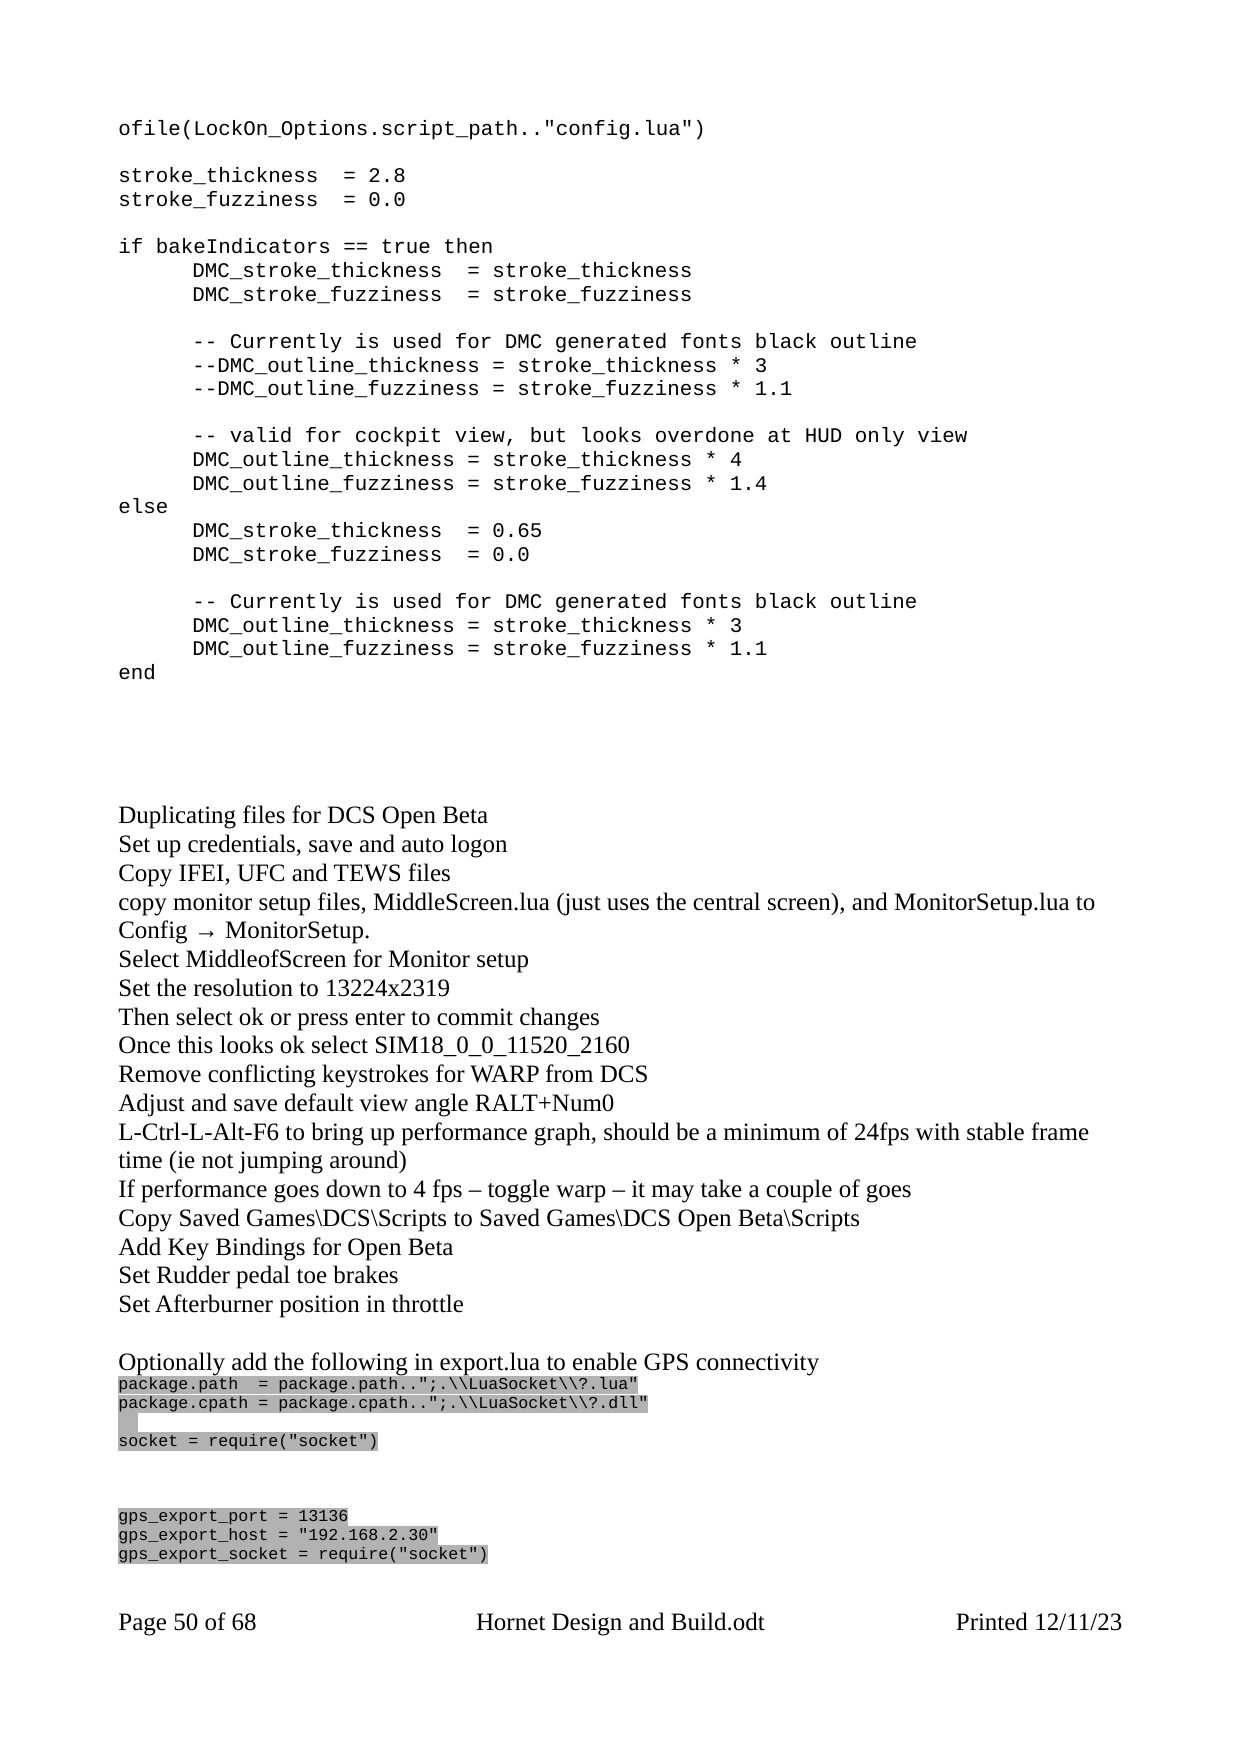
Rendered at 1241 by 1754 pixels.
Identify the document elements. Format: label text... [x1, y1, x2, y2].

text -- Currently is used for DMC generated fonts black outline [118, 331, 1122, 354]
text --DMC_outline_fuzziness = stroke_fuzziness * 1.1 [118, 378, 1122, 402]
text If performance goes down to 4 fps – toggle warp – it may take a couple of goes [118, 1174, 1122, 1203]
text gps_export_port = 13136 [118, 1508, 1181, 1526]
text DMC_outline_thickness = stroke_thickness * 4 [118, 449, 1122, 473]
text --DMC_outline_thickness = stroke_thickness * 3 [118, 354, 1122, 378]
text gps_export_socket = require("socket") [118, 1545, 1181, 1564]
text package.cpath = package.cpath..";.\\LuaSocket\\?.dll" [118, 1394, 1181, 1413]
text stroke_thickness = 2.8 [118, 165, 1122, 189]
text DMC_stroke_thickness = 0.65 [118, 520, 1122, 544]
text copy monitor setup files, MiddleScreen.lua (just uses the central screen), and MonitorSetup.lua to Config → MonitorSetup. [118, 887, 1122, 944]
text Copy IFEI, UFC and TEWS files [118, 858, 1122, 887]
text if bakeIndicators == true then [118, 236, 1122, 260]
text socket = require("socket") [118, 1432, 1181, 1451]
text gps_export_host = "192.168.2.30" [118, 1526, 1181, 1545]
text else [118, 496, 1122, 520]
text Copy Saved Games\DCS\Scripts to Saved Games\DCS Open Beta\Scripts [118, 1203, 1122, 1232]
text L-Ctrl-L-Alt-F6 to bring up performance graph, should be a minimum of 24fps with stable frame time (ie not jumping around) [118, 1117, 1122, 1174]
text Set Afterburner position in throttle [118, 1289, 1122, 1318]
text ofile(LockOn_Options.script_path.."config.lua") [118, 118, 1122, 142]
text DMC_outline_fuzziness = stroke_fuzziness * 1.4 [118, 473, 1122, 496]
text Add Key Bindings for Open Beta [118, 1232, 1122, 1261]
text Duplicating files for DCS Open Beta [118, 801, 1122, 829]
text Set up credentials, save and auto logon [118, 829, 1122, 858]
text Remove conflicting keystrokes for WARP from DCS [118, 1059, 1122, 1088]
text stroke_fuzziness = 0.0 [118, 189, 1122, 213]
text DMC_stroke_fuzziness = stroke_fuzziness [118, 284, 1122, 307]
text -- valid for cockpit view, but looks overdone at HUD only view [118, 426, 1122, 449]
text Set Rudder pedal toe brakes [118, 1261, 1122, 1289]
text DMC_stroke_fuzziness = 0.0 [118, 544, 1122, 567]
text -- Currently is used for DMC generated fonts black outline [118, 591, 1122, 615]
text Once this looks ok select SIM18_0_0_11520_2160 [118, 1031, 1122, 1059]
text Optionally add the following in export.lua to enable GPS connectivity [118, 1347, 1122, 1376]
text package.path = package.path..";.\\LuaSocket\\?.lua" [118, 1376, 1181, 1394]
text DMC_outline_thickness = stroke_thickness * 3 [118, 615, 1122, 638]
text Adjust and save default view angle RALT+Num0 [118, 1088, 1122, 1117]
text end [118, 662, 1122, 686]
text DMC_outline_fuzziness = stroke_fuzziness * 1.1 [118, 638, 1122, 662]
text Then select ok or press enter to commit changes [118, 1002, 1122, 1031]
text Select MiddleofScreen for Monitor setup [118, 944, 1122, 973]
text DMC_stroke_thickness = stroke_thickness [118, 260, 1122, 284]
text Set the resolution to 13224x2319 [118, 973, 1122, 1002]
